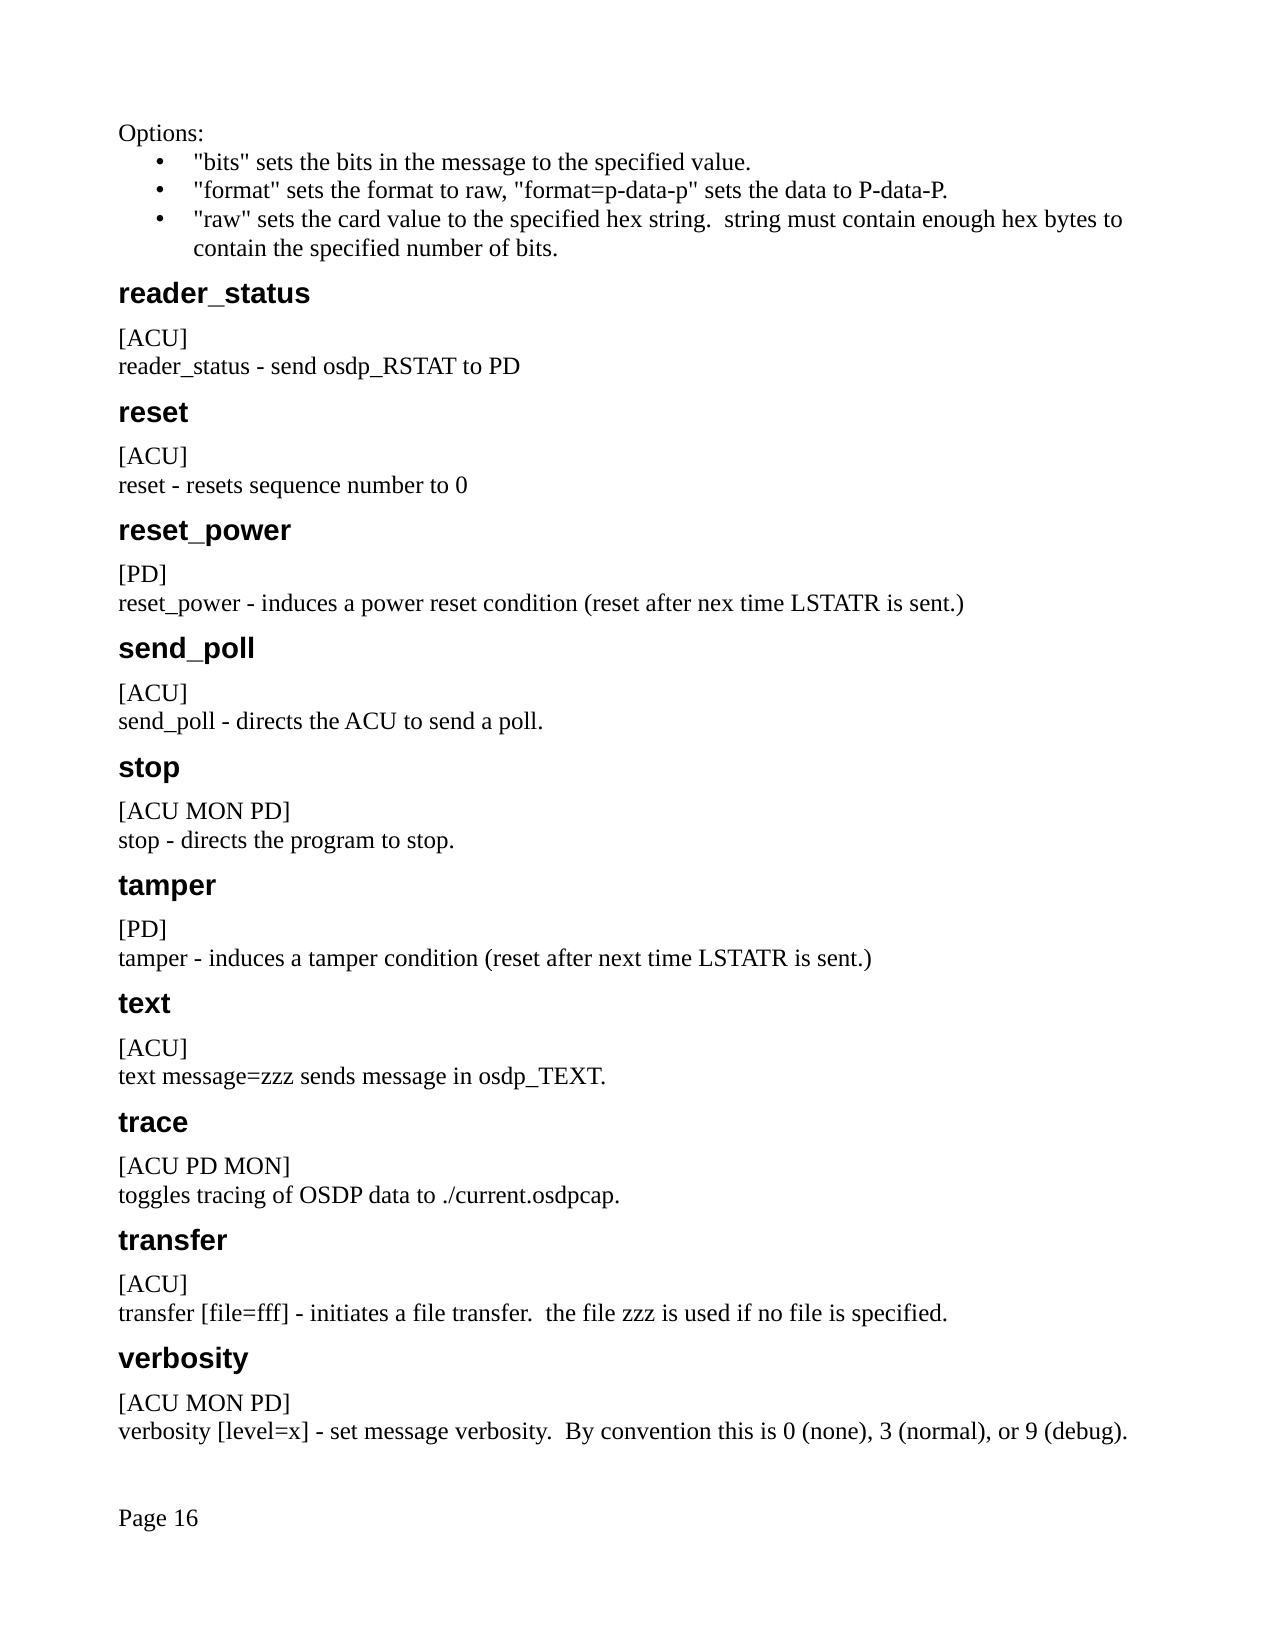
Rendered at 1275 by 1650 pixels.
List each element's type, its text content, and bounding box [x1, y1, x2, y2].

text [ACU MON PD] [118, 1388, 1157, 1416]
subtitle trace [118, 1105, 1157, 1138]
subtitle transfer [118, 1223, 1157, 1257]
list "raw" sets the card value to the specified hex string. string must contain enough hex bytes to contain the specified number of bits. [156, 204, 1157, 262]
subtitle verbosity [118, 1341, 1157, 1375]
text [ACU MON PD] [118, 796, 1157, 825]
subtitle reset_power [118, 513, 1157, 547]
text [ACU] [118, 678, 1157, 706]
subtitle send_poll [118, 631, 1157, 665]
text stop - directs the program to stop. [118, 825, 1157, 853]
subtitle tamper [118, 868, 1157, 902]
subtitle stop [118, 750, 1157, 783]
subtitle text [118, 986, 1157, 1020]
subtitle reader_status [118, 276, 1157, 310]
text send_poll - directs the ACU to send a poll. [118, 706, 1157, 735]
text reader_status - send osdp_RSTAT to PD [118, 351, 1157, 380]
text reset - resets sequence number to 0 [118, 470, 1157, 498]
text [ACU] [118, 441, 1157, 470]
text transfer [file=fff] - initiates a file transfer. the file zzz is used if no file is specified. [118, 1298, 1157, 1327]
list "bits" sets the bits in the message to the specified value. [156, 147, 1157, 176]
text reset_power - induces a power reset condition (reset after nex time LSTATR is sent.) [118, 588, 1157, 617]
text text message=zzz sends message in osdp_TEXT. [118, 1061, 1157, 1090]
text [ACU PD MON] [118, 1151, 1157, 1180]
text [ACU] [118, 1269, 1157, 1298]
subtitle reset [118, 395, 1157, 428]
text Options: [118, 118, 1157, 147]
text [ACU] [118, 1033, 1157, 1061]
text [PD] [118, 559, 1157, 588]
text toggles tracing of OSDP data to ./current.osdpcap. [118, 1180, 1157, 1208]
text verbosity [level=x] - set message verbosity. By convention this is 0 (none), 3 (normal), or 9 (debug). [118, 1416, 1157, 1445]
text [ACU] [118, 323, 1157, 351]
text [PD] [118, 914, 1157, 943]
text tamper - induces a tamper condition (reset after next time LSTATR is sent.) [118, 943, 1157, 972]
list "format" sets the format to raw, "format=p-data-p" sets the data to P-data-P. [156, 176, 1157, 204]
